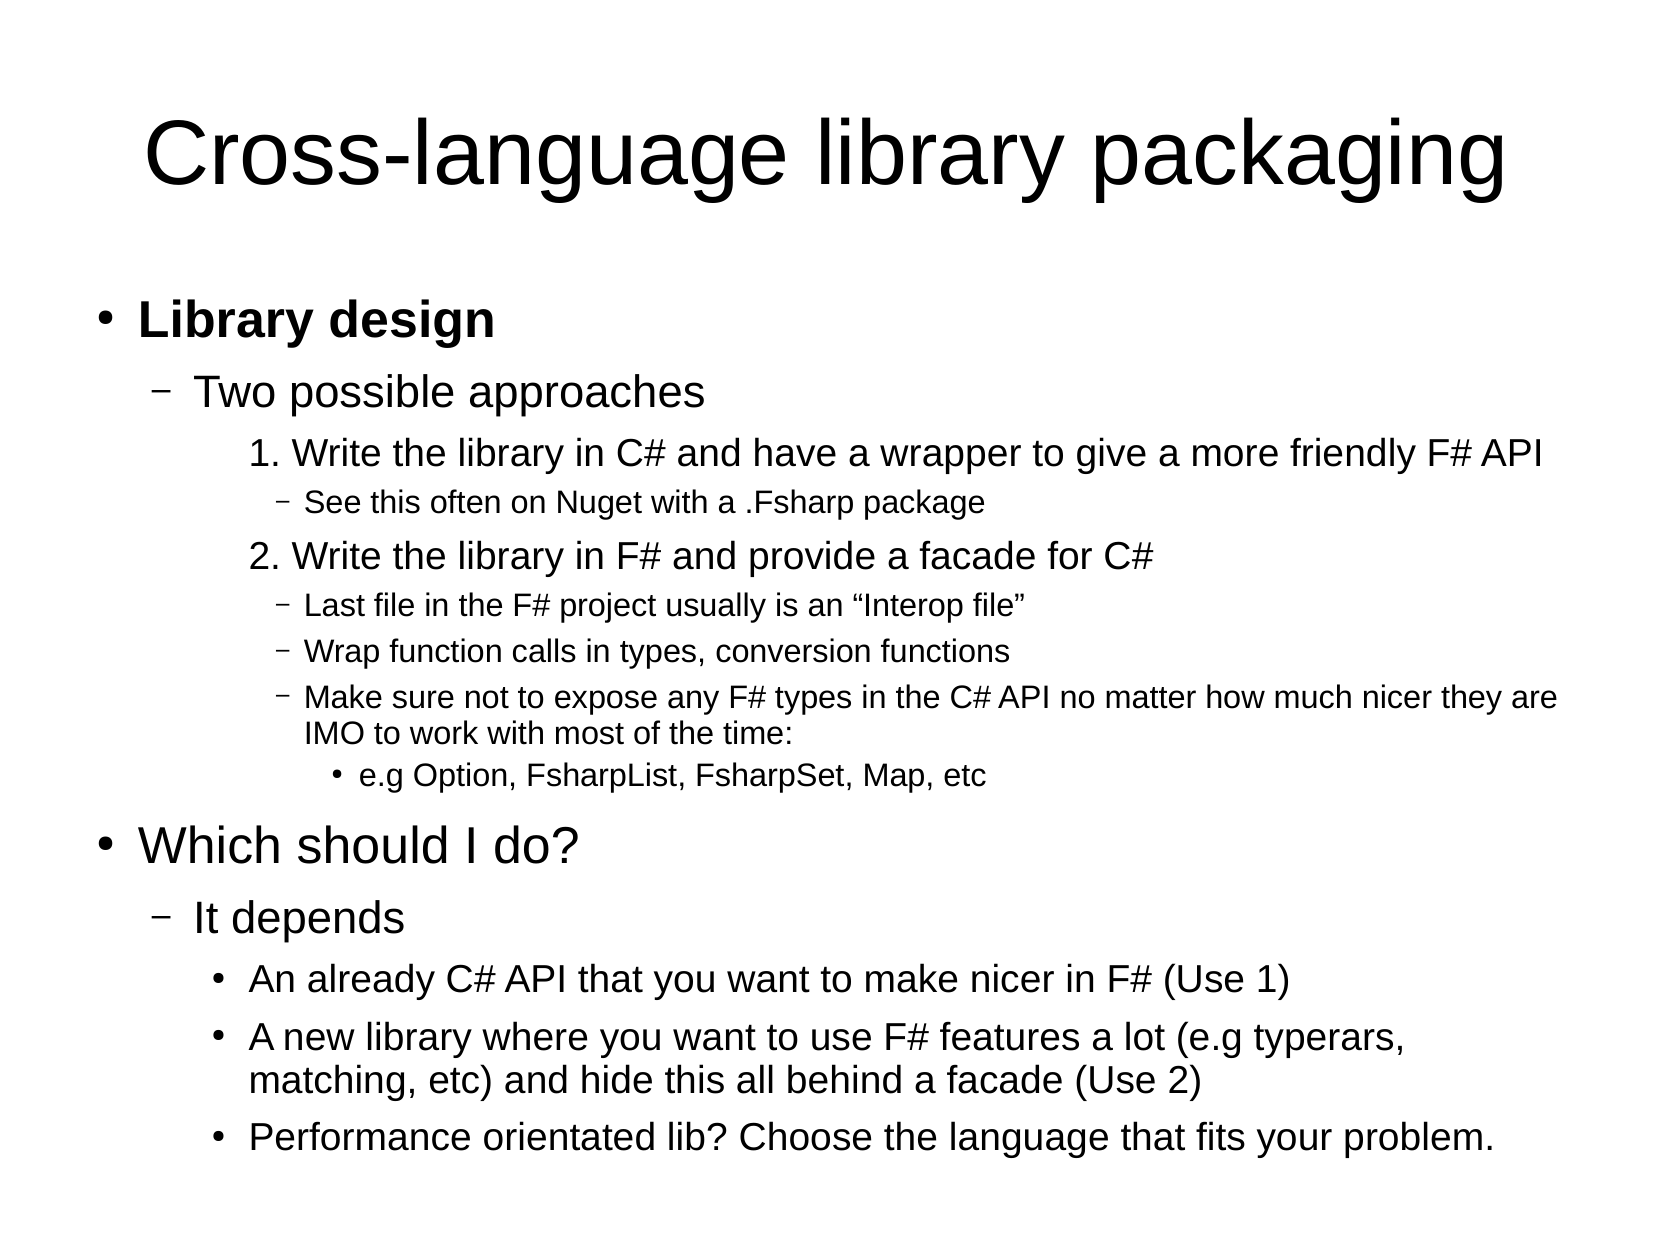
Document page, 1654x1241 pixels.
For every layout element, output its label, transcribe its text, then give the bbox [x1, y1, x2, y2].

title Cross-language library packaging [82, 49, 1571, 257]
list Library design Two possible approaches 1. Write the library in C# and have a wrapper to give a more friendly F# API See this often on Nuget with a .Fsharp package 2. Write the library in F# and provide a facade for C# Last file in the F# project usually is an “Interop file” Wrap function calls in types, conversion functions Make sure not to expose any F# types in the C# API no matter how much nicer they are IMO to work with most of the time: e.g Option, FsharpList, FsharpSet, Map, etc Which should I do? It depends An already C# API that you want to make nicer in F# (Use 1) A new library where you want to use F# features a lot (e.g typerars, matching, etc) and hide this all behind a facade (Use 2) Performance orientated lib? Choose the language that fits your problem. [82, 290, 1571, 1170]
